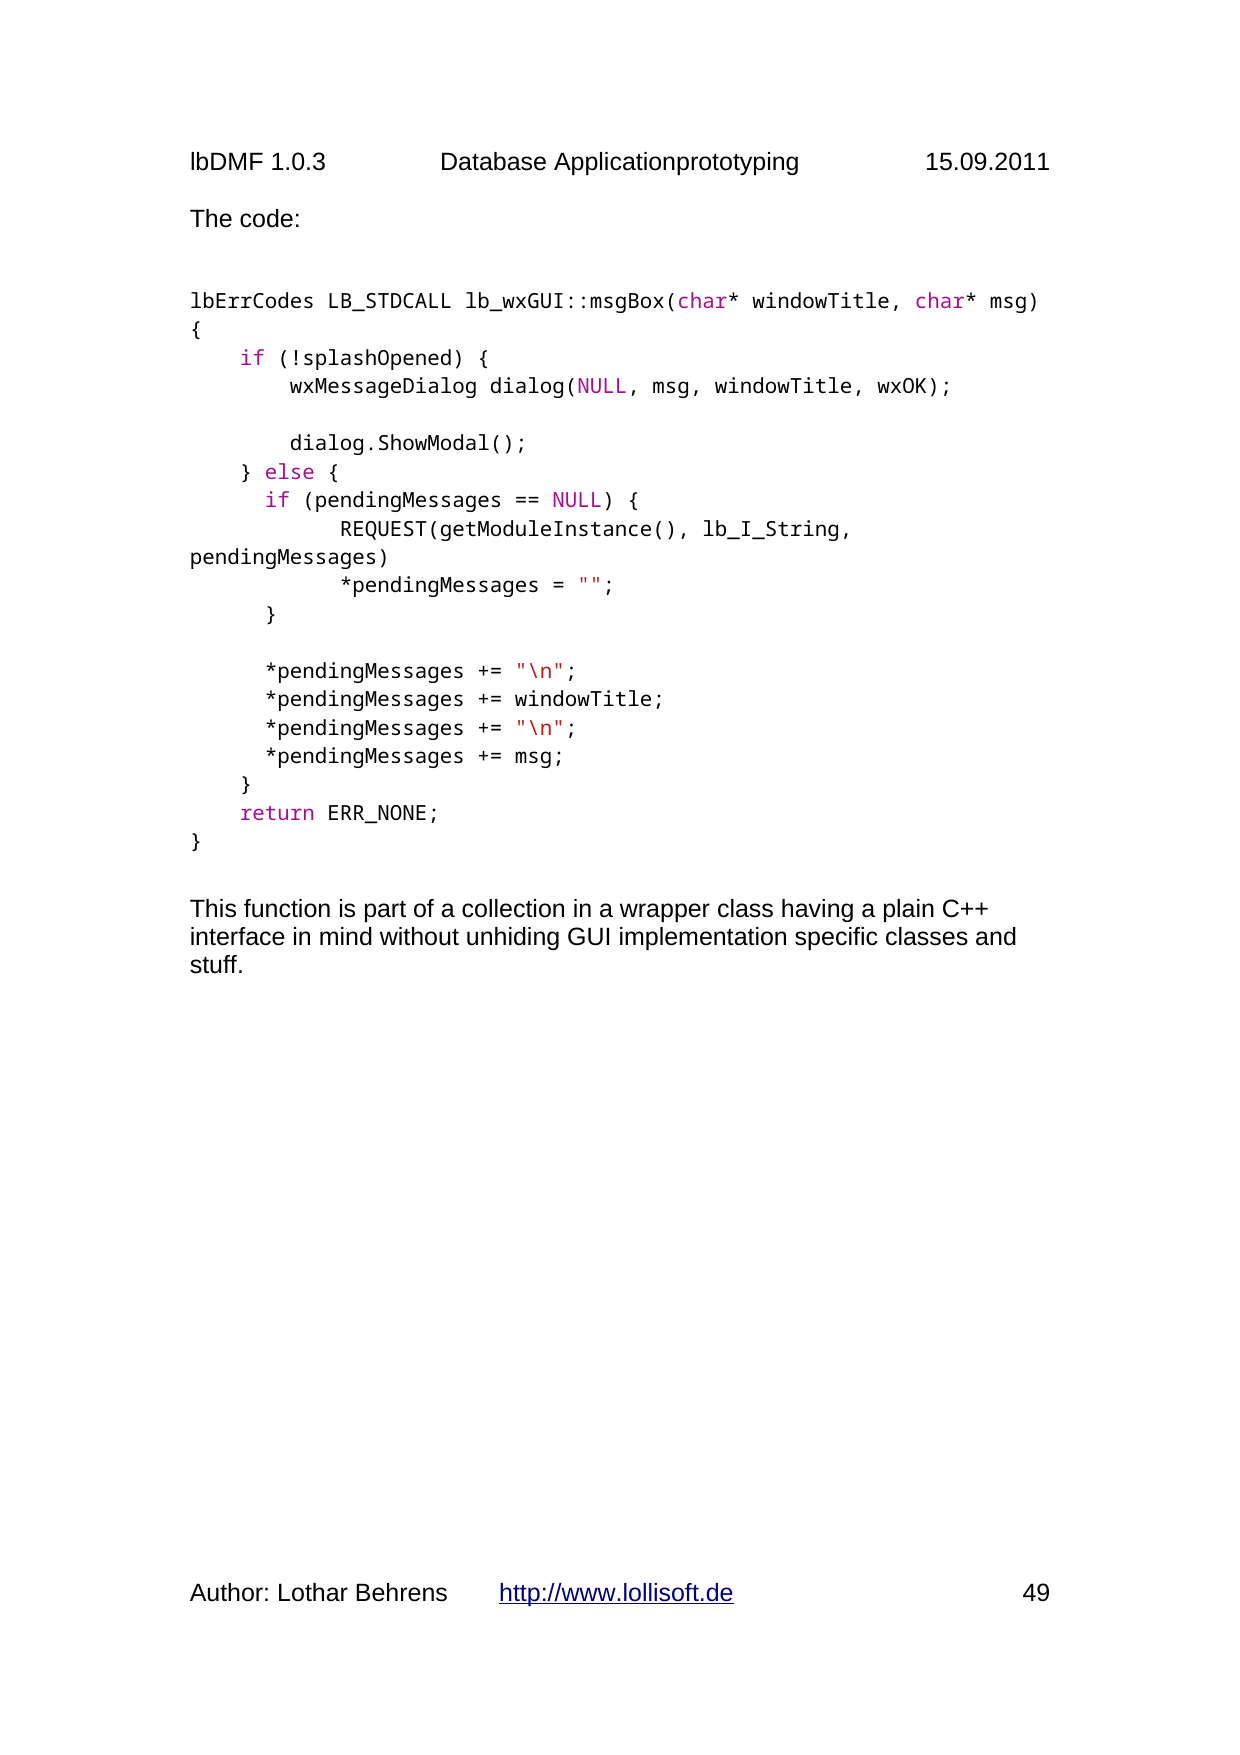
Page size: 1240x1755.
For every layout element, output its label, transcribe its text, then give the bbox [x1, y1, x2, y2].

text *pendingMessages += "\n"; [189, 656, 1050, 684]
text wxMessageDialog dialog(NULL, msg, windowTitle, wxOK); [189, 371, 1050, 400]
text REQUEST(getModuleInstance(), lb_I_String, pendingMessages) [189, 514, 1050, 571]
text } else { [189, 457, 1050, 485]
text *pendingMessages += msg; [189, 741, 1050, 769]
text *pendingMessages = ""; [189, 571, 1050, 599]
text if (pendingMessages == NULL) { [189, 485, 1050, 514]
text *pendingMessages += windowTitle; [189, 684, 1050, 713]
text *pendingMessages += "\n"; [189, 713, 1050, 741]
text } [189, 599, 1050, 627]
text } [189, 769, 1050, 798]
text dialog.ShowModal(); [189, 428, 1050, 457]
text return ERR_NONE; [189, 798, 1050, 826]
text This function is part of a collection in a wrapper class having a plain C++ interface in mind without unhiding GUI implementation specific classes and stuff. [189, 895, 1050, 979]
text The code: [189, 205, 1050, 233]
text lbErrCodes LB_STDCALL lb_wxGUI::msgBox(char* windowTitle, char* msg) { [189, 286, 1050, 343]
text } [189, 826, 1050, 855]
text if (!splashOpened) { [189, 343, 1050, 371]
